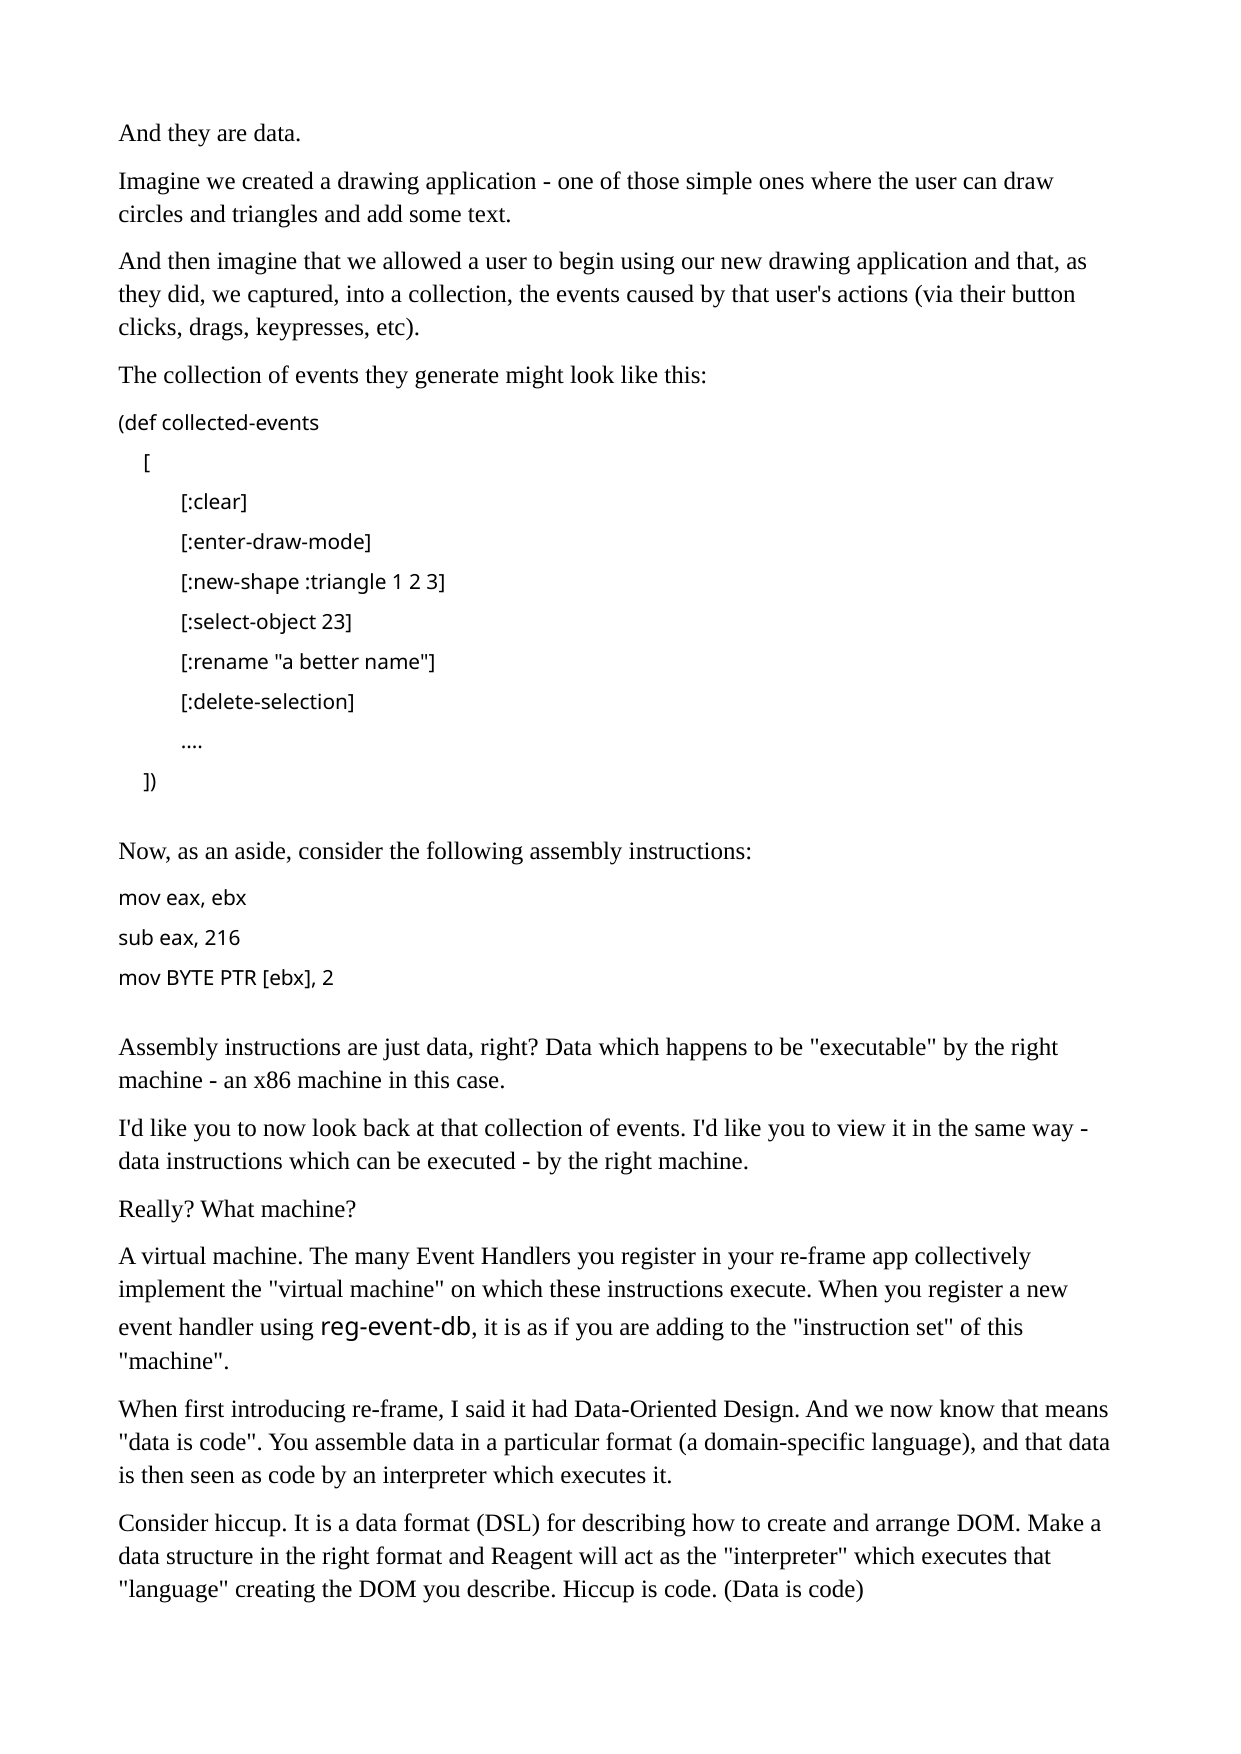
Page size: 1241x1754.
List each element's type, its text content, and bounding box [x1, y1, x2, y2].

text Imagine we created a drawing application - one of those simple ones where the user can draw circles and triangles and add some text. [118, 166, 1122, 227]
text And then imagine that we allowed a user to begin using our new drawing application and that, as they did, we captured, into a collection, the events caused by that user's actions (via their button clicks, drags, keypresses, etc). [118, 246, 1122, 341]
text [:delete-selection] [118, 687, 1122, 715]
text And they are data. [118, 118, 1122, 147]
text [ [118, 447, 1122, 476]
text mov BYTE PTR [ebx], 2 [118, 963, 1122, 992]
text [:clear] [118, 487, 1122, 516]
text sub eax, 216 [118, 923, 1122, 952]
text A virtual machine. The many Event Handlers you register in your re-frame app collectively implement the "virtual machine" on which these instructions execute. When you register a new event handler using reg-event-db, it is as if you are adding to the "instruction set" of this "machine". [118, 1241, 1122, 1375]
text Consider hiccup. It is a data format (DSL) for describing how to create and arrange DOM. Make a data structure in the right format and Reagent will act as the "interpreter" which executes that "language" creating the DOM you describe. Hiccup is code. (Data is code) [118, 1508, 1122, 1602]
text mov eax, ebx [118, 883, 1122, 912]
text The collection of events they generate might look like this: [118, 360, 1122, 389]
text .... [118, 727, 1122, 755]
text [:new-shape :triangle 1 2 3] [118, 567, 1122, 596]
text Assembly instructions are just data, right? Data which happens to be "executable" by the right machine - an x86 machine in this case. [118, 1032, 1122, 1094]
text Now, as an aside, consider the following assembly instructions: [118, 836, 1122, 865]
text [:select-object 23] [118, 607, 1122, 636]
text (def collected-events [118, 408, 1122, 436]
text ]) [118, 767, 1122, 795]
text When first introducing re-frame, I said it had Data-Oriented Design. And we now know that means "data is code". You assemble data in a particular format (a domain-specific language), and that data is then seen as code by an interpreter which executes it. [118, 1394, 1122, 1489]
text I'd like you to now look back at that collection of events. I'd like you to view it in the same way - data instructions which can be executed - by the right machine. [118, 1113, 1122, 1175]
text [:enter-draw-mode] [118, 527, 1122, 556]
text [:rename "a better name"] [118, 647, 1122, 675]
text Really? What machine? [118, 1194, 1122, 1222]
